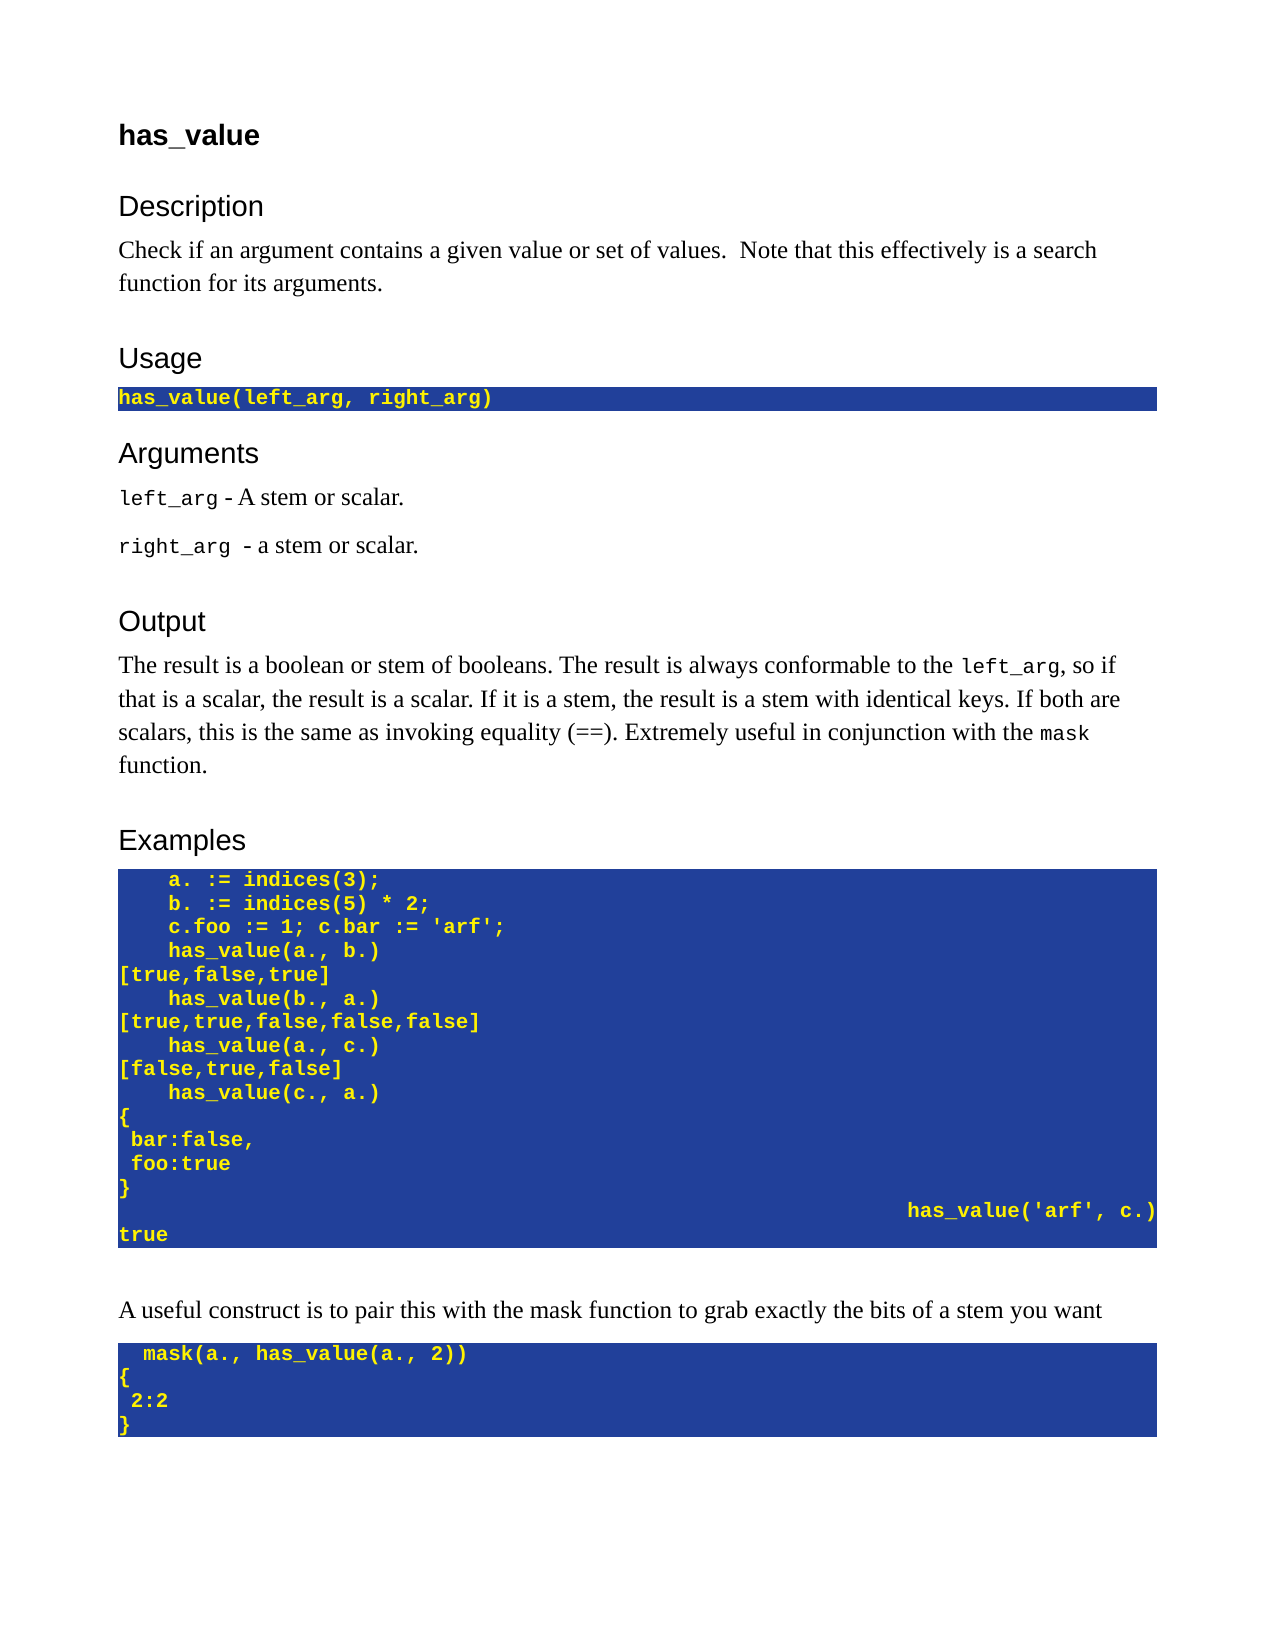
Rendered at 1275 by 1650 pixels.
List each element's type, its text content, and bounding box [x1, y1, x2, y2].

text true [118, 1224, 1157, 1248]
text has_value('arf', c.) [118, 1200, 1157, 1224]
text bar:false, [118, 1129, 1157, 1153]
subtitle Usage [118, 341, 1157, 374]
text has_value(a., c.) [118, 1035, 1157, 1058]
subtitle has_value [118, 118, 1157, 152]
text mask(a., has_value(a., 2)) [118, 1343, 1157, 1366]
subtitle Description [118, 189, 1157, 223]
text { [118, 1106, 1157, 1129]
text right_arg - a stem or scalar. [118, 530, 1157, 560]
text Check if an argument contains a given value or set of values. Note that this effectively is a search function for its arguments. [118, 235, 1157, 297]
text The result is a boolean or stem of booleans. The result is always conformable to the left_arg, so if that is a scalar, the result is a scalar. If it is a stem, the result is a stem with identical keys. If both are scalars, this is the same as invoking equality (==). Extremely useful in conjunction with the mask function. [118, 650, 1157, 779]
text [false,true,false] [118, 1058, 1157, 1082]
text A useful construct is to pair this with the mask function to grab exactly the bits of a stem you want [118, 1295, 1157, 1324]
text b. := indices(5) * 2; [118, 893, 1157, 917]
text a. := indices(3); [118, 869, 1157, 893]
text [true,true,false,false,false] [118, 1011, 1157, 1035]
text { [118, 1366, 1157, 1390]
text has_value(b., a.) [118, 987, 1157, 1011]
subtitle Arguments [118, 436, 1157, 469]
text has_value(a., b.) [118, 940, 1157, 964]
text foo:true [118, 1153, 1157, 1177]
text } [118, 1414, 1157, 1437]
subtitle Output [118, 604, 1157, 637]
text [true,false,true] [118, 964, 1157, 987]
text has_value(c., a.) [118, 1082, 1157, 1106]
text has_value(left_arg, right_arg) [118, 387, 1157, 411]
subtitle Examples [118, 823, 1157, 857]
text left_arg - A stem or scalar. [118, 482, 1157, 511]
text c.foo := 1; c.bar := 'arf'; [118, 917, 1157, 940]
text } [118, 1177, 1157, 1200]
text 2:2 [118, 1390, 1157, 1414]
